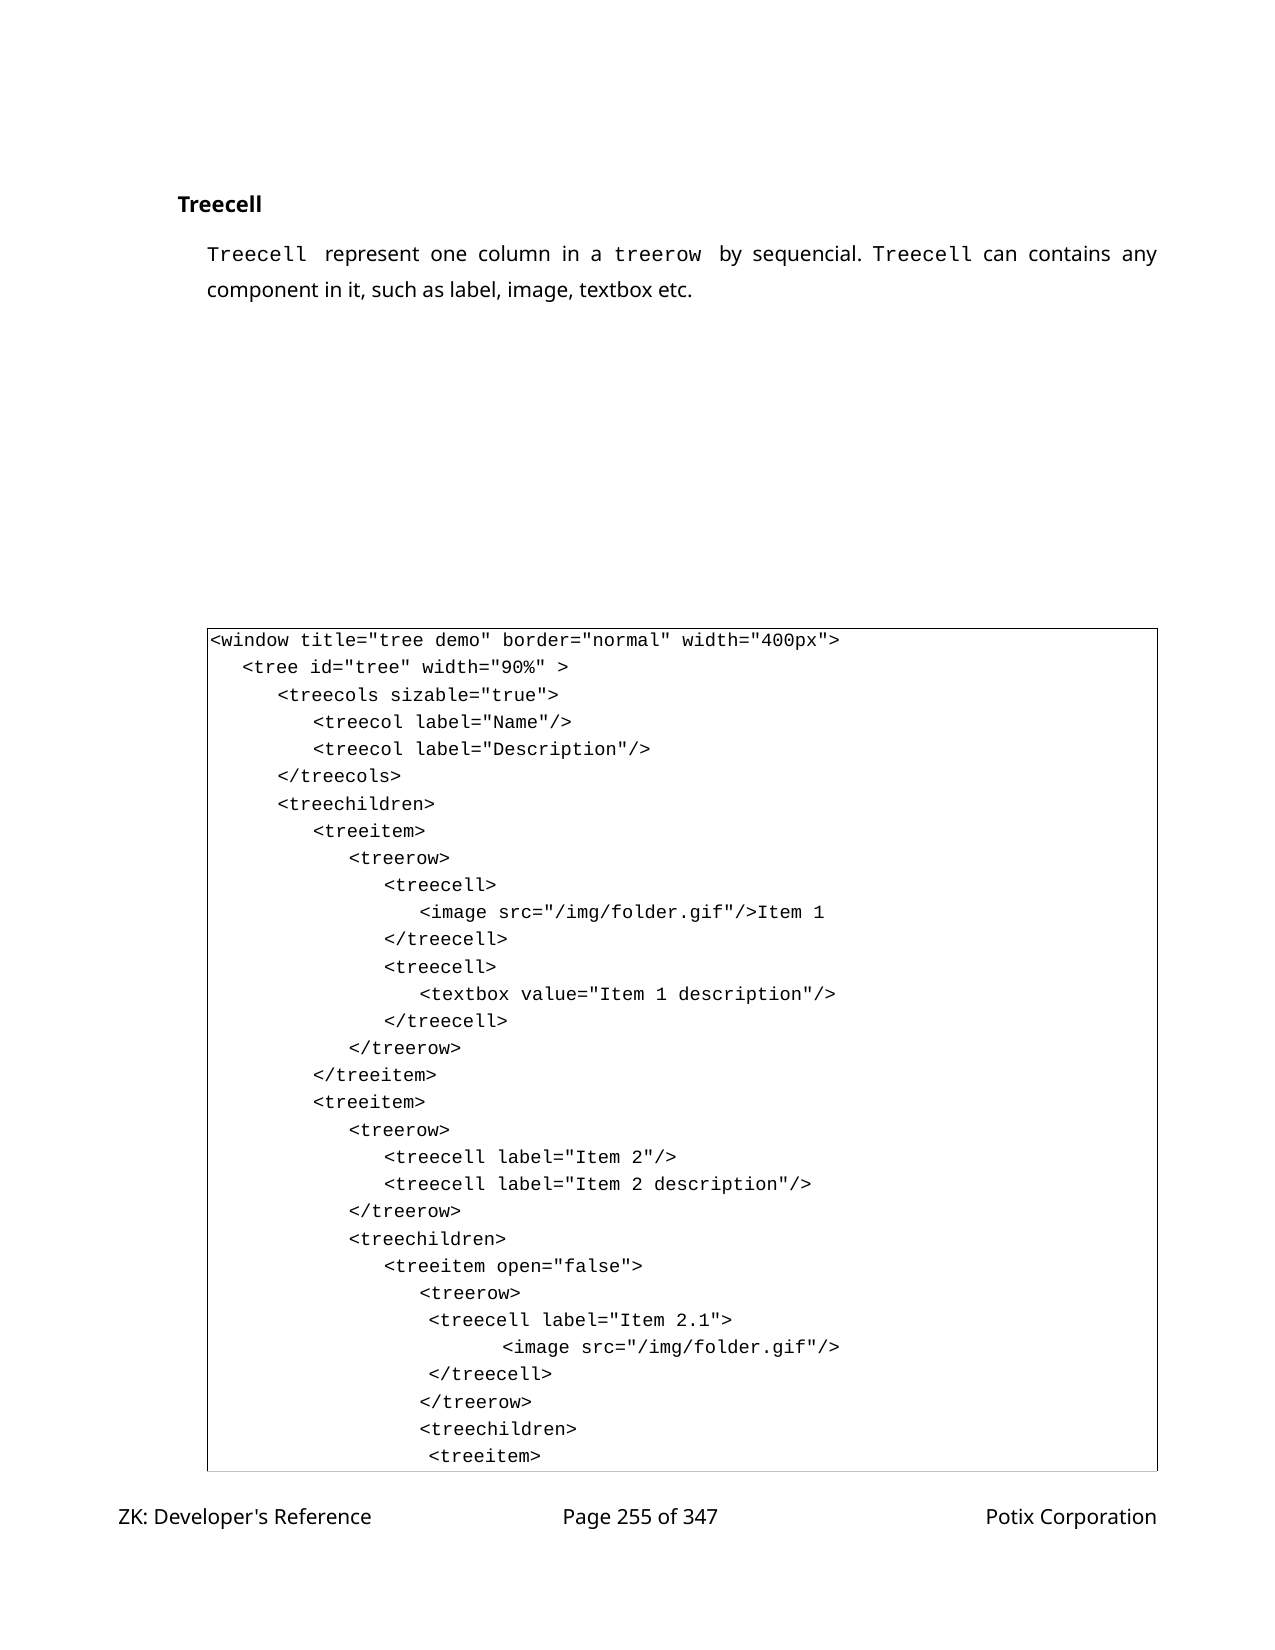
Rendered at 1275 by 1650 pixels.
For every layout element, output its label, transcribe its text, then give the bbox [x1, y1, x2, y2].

text <treecols sizable="true"> [208, 683, 1157, 707]
text <treeitem> [208, 1090, 1157, 1115]
text <treerow> [208, 1118, 1157, 1142]
text </treecell> [208, 927, 1157, 952]
text <treecol label="Name"/> [208, 710, 1157, 734]
text <treecell> [208, 954, 1157, 979]
text </treecols> [208, 764, 1157, 788]
text <image src="/img/folder.gif"/>Item 1 [208, 900, 1157, 924]
text <treechildren> [208, 1417, 1157, 1441]
text <treecell label="Item 2"/> [208, 1145, 1157, 1169]
text </treerow> [208, 1389, 1157, 1414]
text </treecell> [208, 1362, 1157, 1387]
text </treerow> [208, 1036, 1157, 1060]
text <image src="/img/folder.gif"/> [208, 1335, 1157, 1359]
subtitle Treecell [177, 189, 1157, 219]
text </treecell> [208, 1009, 1157, 1033]
text </treerow> [208, 1199, 1157, 1223]
text <treeitem open="false"> [208, 1253, 1157, 1278]
text <textbox value="Item 1 description"/> [208, 982, 1157, 1006]
text <treeitem> [208, 1444, 1157, 1471]
text <treechildren> [208, 1226, 1157, 1251]
text </treeitem> [208, 1063, 1157, 1087]
text <treecol label="Description"/> [208, 737, 1157, 761]
text <treecell> [208, 873, 1157, 897]
text <treeitem> [208, 818, 1157, 843]
text <treechildren> [208, 791, 1157, 816]
text <treerow> [208, 1281, 1157, 1305]
text <treerow> [208, 846, 1157, 870]
text <tree id="tree" width="90%" > [208, 655, 1157, 680]
text <treecell label="Item 2 description"/> [208, 1172, 1157, 1196]
text <treecell label="Item 2.1"> [208, 1308, 1157, 1332]
text Treecell represent one column in a treerow by sequencial. Treecell can contains any component in it, such as label, image, textbox etc. [207, 239, 1157, 303]
text <window title="tree demo" border="normal" width="400px"> [208, 629, 1157, 652]
